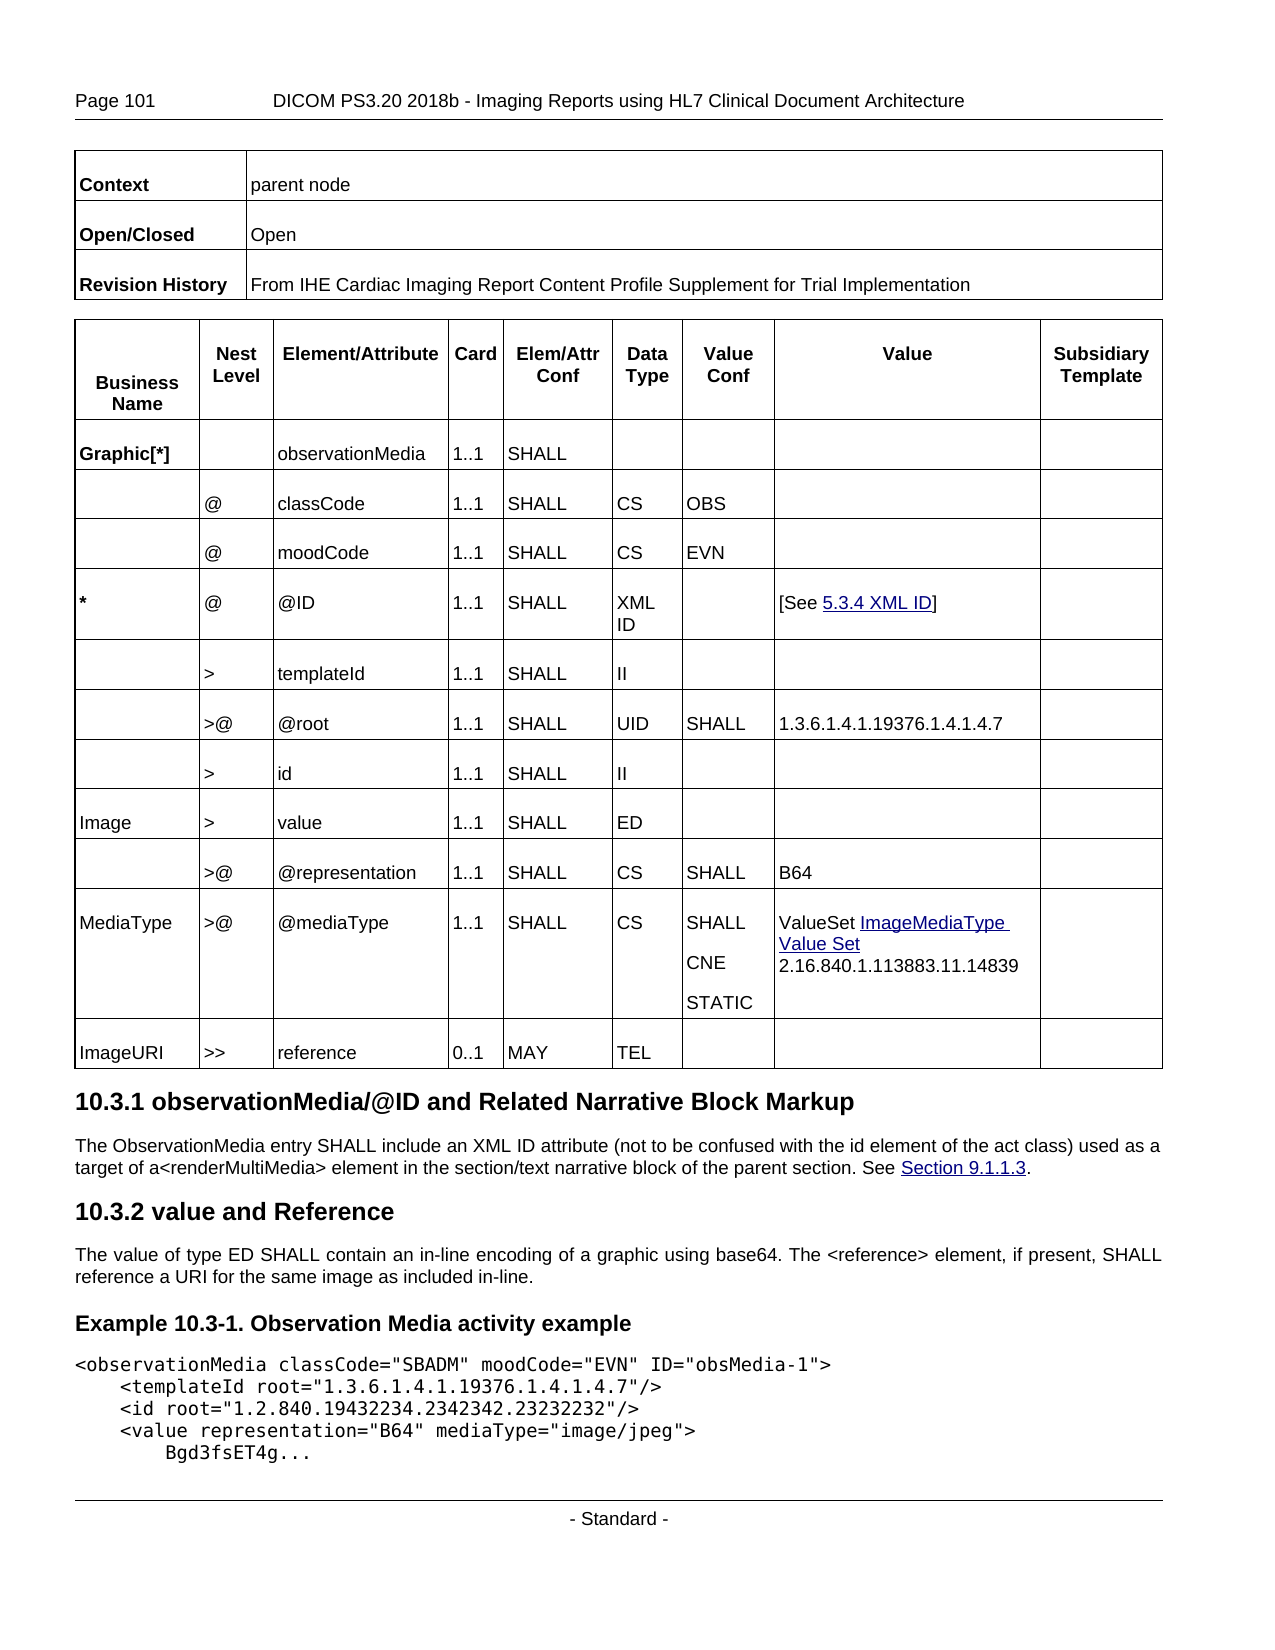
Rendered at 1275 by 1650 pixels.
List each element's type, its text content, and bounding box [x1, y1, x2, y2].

table_cell [683, 740, 774, 788]
table_cell [775, 740, 1040, 788]
table_header Value Conf [683, 320, 774, 419]
table_cell >> [200, 1019, 273, 1068]
table_cell Open [247, 201, 1162, 249]
table_cell ED [613, 789, 682, 838]
table_cell [775, 640, 1040, 689]
table_cell CS [613, 839, 682, 888]
table_cell SHALL CNE STATIC [683, 889, 774, 1018]
text The ObservationMedia entry SHALL include an XML ID attribute (not to be confused with the id element of the act class) used as a target of a<renderMultiMedia> element in the section/text narrative block of the parent section. See Section 9.1.1.3. [75, 1135, 1162, 1178]
table_cell SHALL [504, 640, 612, 689]
table_cell [775, 470, 1040, 518]
table_cell [1041, 889, 1162, 1018]
table_cell [1041, 690, 1162, 738]
table_cell SHALL [504, 420, 612, 468]
table_cell @root [274, 690, 448, 738]
table_cell [1041, 740, 1162, 788]
table_cell 1..1 [449, 690, 503, 738]
table_cell [683, 640, 774, 689]
table_cell observation​Media [274, 420, 448, 468]
table_cell > [200, 789, 273, 838]
table_cell [1041, 1019, 1162, 1068]
table_cell mood​Code [274, 519, 448, 568]
table_cell [683, 569, 774, 639]
table_cell 1..1 [449, 640, 503, 689]
table_cell [76, 690, 199, 738]
table_cell > [200, 740, 273, 788]
table_cell SHALL [504, 569, 612, 639]
table_cell From IHE Cardiac Imaging Report Content Profile Supplement for Trial Implementation [247, 250, 1162, 299]
table_cell @mediaType [274, 889, 448, 1018]
table_cell B64 [775, 839, 1040, 888]
table_cell id [274, 740, 448, 788]
table_cell [76, 839, 199, 888]
table_cell [1041, 839, 1162, 888]
table_cell TEL [613, 1019, 682, 1068]
table_cell SHALL [504, 740, 612, 788]
table_cell 1..1 [449, 569, 503, 639]
table_cell [76, 470, 199, 518]
text Example 10.3-1. Observation Media activity example [75, 1310, 1162, 1336]
table_cell @ID [274, 569, 448, 639]
table_cell Image [76, 789, 199, 838]
table_cell [775, 789, 1040, 838]
table_cell [775, 519, 1040, 568]
table_cell [1041, 640, 1162, 689]
text The value of type ED SHALL contain an in-line encoding of a graphic using base64. The <reference> element, if present, SHALL reference a URI for the same image as included in-line. [75, 1244, 1162, 1287]
table_cell SHALL [683, 690, 774, 738]
table_cell CS [613, 889, 682, 1018]
table_cell @representation [274, 839, 448, 888]
table_cell 1..1 [449, 470, 503, 518]
table_cell SHALL [504, 839, 612, 888]
text <observationMedia classCode="SBADM" moodCode="EVN" ID="obsMedia-1"> <templateId root="1.3.6.1.4.1.19376.1.4.1.4.7"/> <id root="1.2.840.19432234.2342342.23232232"/> <value representation="B64" mediaType="image/jpeg"> Bgd3fsET4g... [75, 1354, 1162, 1464]
table_cell class​Code [274, 470, 448, 518]
table_cell Graphic[*] [76, 420, 199, 468]
table_cell Media​Type [76, 889, 199, 1018]
table_cell [683, 789, 774, 838]
table_cell @ [200, 519, 273, 568]
table_cell >@ [200, 690, 273, 738]
table_cell [200, 420, 273, 468]
table_cell >@ [200, 889, 273, 1018]
table_cell [683, 1019, 774, 1068]
table_cell [1041, 789, 1162, 838]
table_cell SHALL [504, 889, 612, 1018]
table_cell [1041, 420, 1162, 468]
table_cell 1..1 [449, 420, 503, 468]
table_cell [76, 519, 199, 568]
table_cell [76, 640, 199, 689]
table_cell * [76, 569, 199, 639]
table_cell > [200, 640, 273, 689]
table_cell [1041, 519, 1162, 568]
table_cell template​Id [274, 640, 448, 689]
table_cell SHALL [504, 470, 612, 518]
table_cell SHALL [683, 839, 774, 888]
table_cell 1.3.6.1.4.1.19376.​1.4.1.4.7 [775, 690, 1040, 738]
table_header Subsidiary Template [1041, 320, 1162, 419]
table_cell [683, 420, 774, 468]
table_cell @ [200, 470, 273, 518]
table_cell ValueSet ImageMediaType Value Set 2.16.840.1.113883.11.14839 [775, 889, 1040, 1018]
table_cell 0..1 [449, 1019, 503, 1068]
table_header Business Name [76, 320, 199, 419]
table_cell II [613, 640, 682, 689]
table_cell value [274, 789, 448, 838]
table_cell SHALL [504, 789, 612, 838]
table_cell 1..1 [449, 740, 503, 788]
table_cell Open/Closed [76, 201, 246, 249]
table_cell [76, 740, 199, 788]
text 10.3.2 value and Reference [75, 1197, 1162, 1226]
table_cell [1041, 569, 1162, 639]
table_cell SHALL [504, 519, 612, 568]
table_cell [775, 420, 1040, 468]
table_cell CS [613, 519, 682, 568]
table_cell MAY [504, 1019, 612, 1068]
table_cell [See 5.3.4 XML ID] [775, 569, 1040, 639]
table_header Value [775, 320, 1040, 419]
table_cell 1..1 [449, 839, 503, 888]
table_cell >@ [200, 839, 273, 888]
table_cell 1..1 [449, 789, 503, 838]
table_header Data Type [613, 320, 682, 419]
table_cell Context [76, 151, 246, 200]
table_cell XML ID [613, 569, 682, 639]
table_header Element/​Attribute [274, 320, 448, 419]
table_cell II [613, 740, 682, 788]
text 10.3.1 observationMedia/@ID and Related Narrative Block Markup [75, 1087, 1162, 1116]
table_cell [775, 1019, 1040, 1068]
table_cell [613, 420, 682, 468]
table_cell [1041, 470, 1162, 518]
table_cell 1..1 [449, 519, 503, 568]
table_cell parent node [247, 151, 1162, 200]
table_header Elem/Attr Conf [504, 320, 612, 419]
table_cell @ [200, 569, 273, 639]
table_cell OBS [683, 470, 774, 518]
table_cell Image​URI [76, 1019, 199, 1068]
table_cell reference [274, 1019, 448, 1068]
table_header Card [449, 320, 503, 419]
table_header Nest Level [200, 320, 273, 419]
table_cell SHALL [504, 690, 612, 738]
table_cell 1..1 [449, 889, 503, 1018]
table_cell UID [613, 690, 682, 738]
table_cell EVN [683, 519, 774, 568]
table_cell Revision History [76, 250, 246, 299]
table_cell CS [613, 470, 682, 518]
